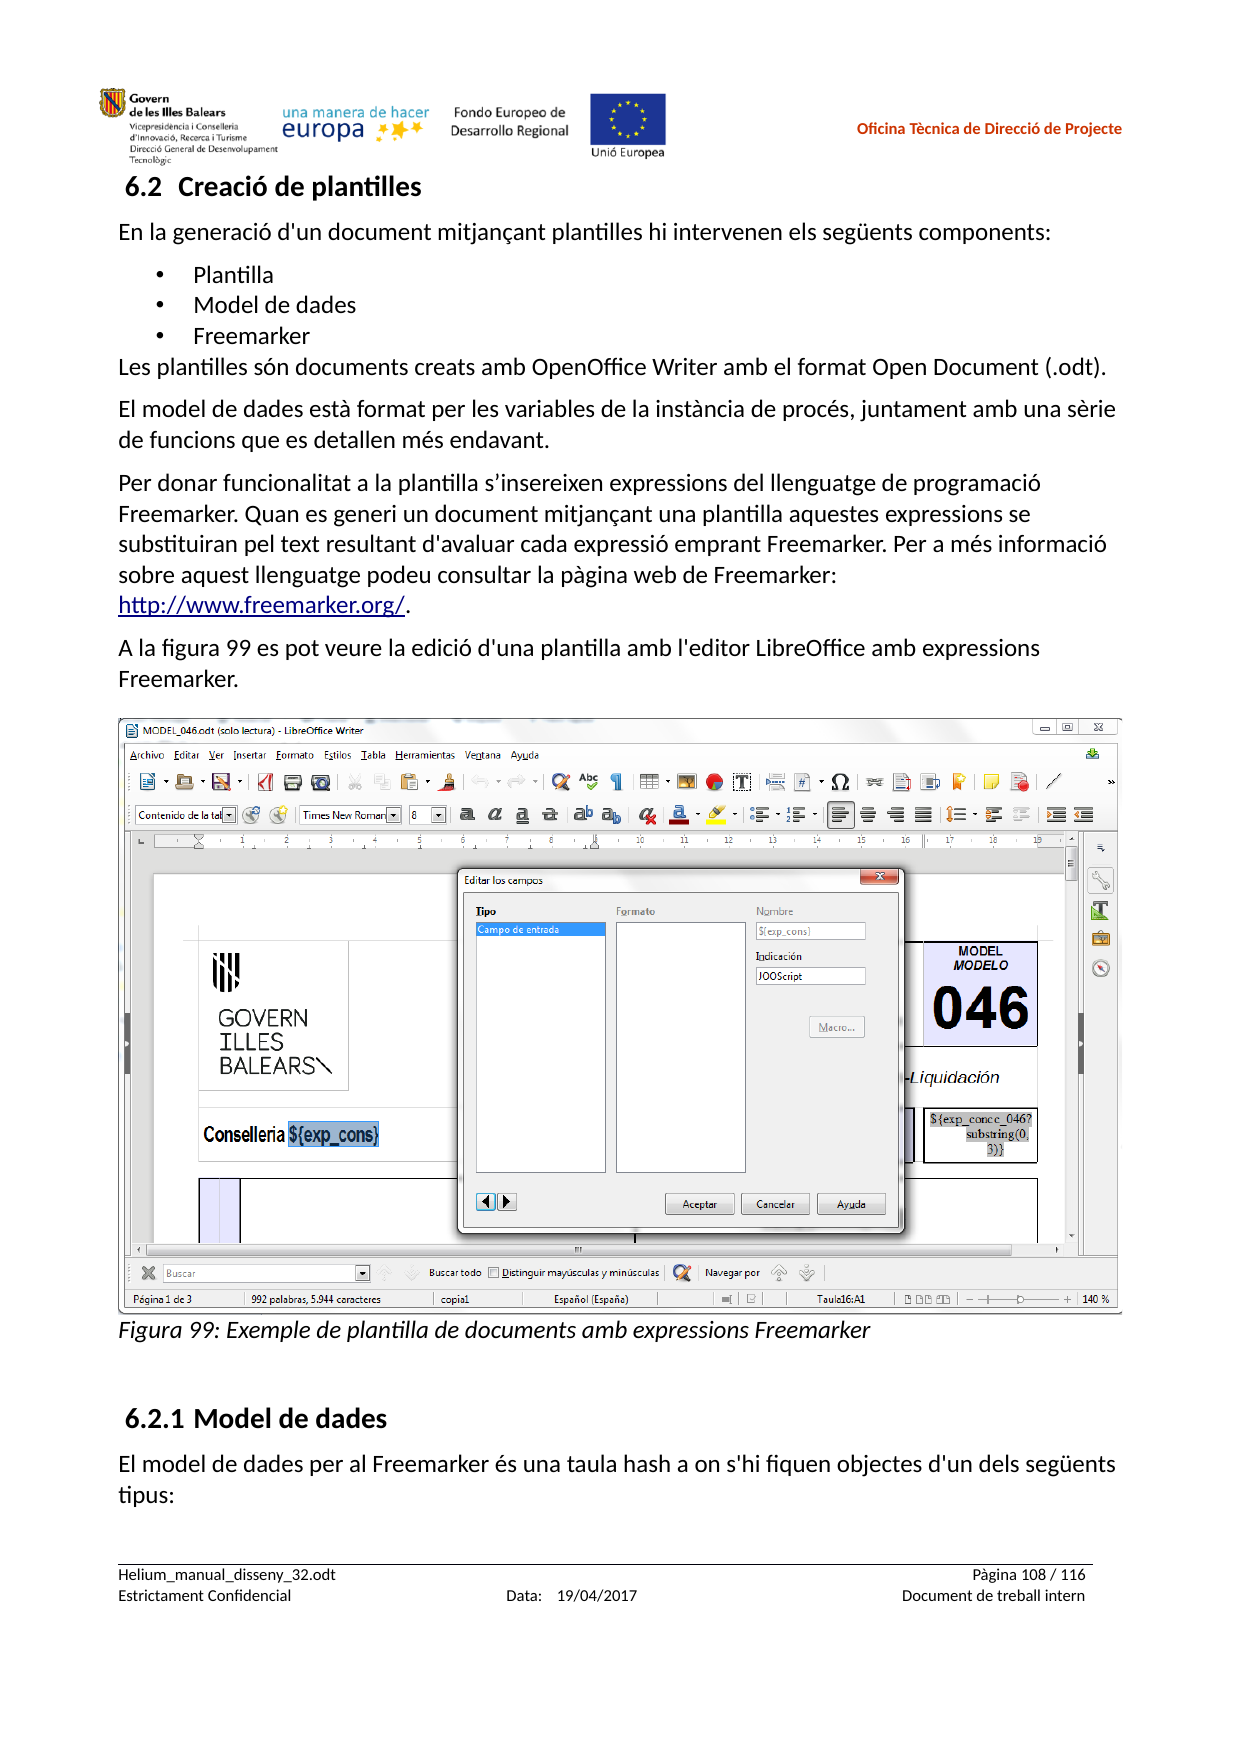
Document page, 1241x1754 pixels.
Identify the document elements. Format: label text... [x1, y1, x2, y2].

list Plantilla [156, 259, 1122, 289]
picture [118, 718, 1123, 1315]
subtitle Model de dades [118, 1401, 1122, 1436]
text El model de dades per al Freemarker és una taula hash a on s'hi fiquen objectes d'un dels següents tipus: [118, 1449, 1122, 1510]
list Model de dades [156, 289, 1122, 320]
list Freemarker [156, 320, 1122, 351]
subtitle Creació de plantilles [118, 168, 1122, 203]
text A la figura 99 es pot veure la edició d'una plantilla amb l'editor LibreOffice amb expressions Freemarker. [118, 632, 1122, 693]
text Figura 99: Exemple de plantilla de documents amb expressions Freemarker [118, 1315, 1122, 1345]
text Per donar funcionalitat a la plantilla s’insereixen expressions del llenguatge de programació Freemarker. Quan es generi un document mitjançant una plantilla aquestes expressions se substituiran pel text resultant d'avaluar cada expressió emprant Freemarker. Per a més informació sobre aquest llenguatge podeu consultar la pàgina web de Freemarker: http://www.freemarker.org/. [118, 467, 1122, 620]
text Les plantilles són documents creats amb OpenOffice Writer amb el format Open Document (.odt). [118, 351, 1122, 381]
text El model de dades està format per les variables de la instància de procés, juntament amb una sèrie de funcions que es detallen més endavant. [118, 394, 1122, 455]
text En la generació d'un document mitjançant plantilles hi intervenen els següents components: [118, 216, 1122, 247]
picture [99, 87, 668, 166]
